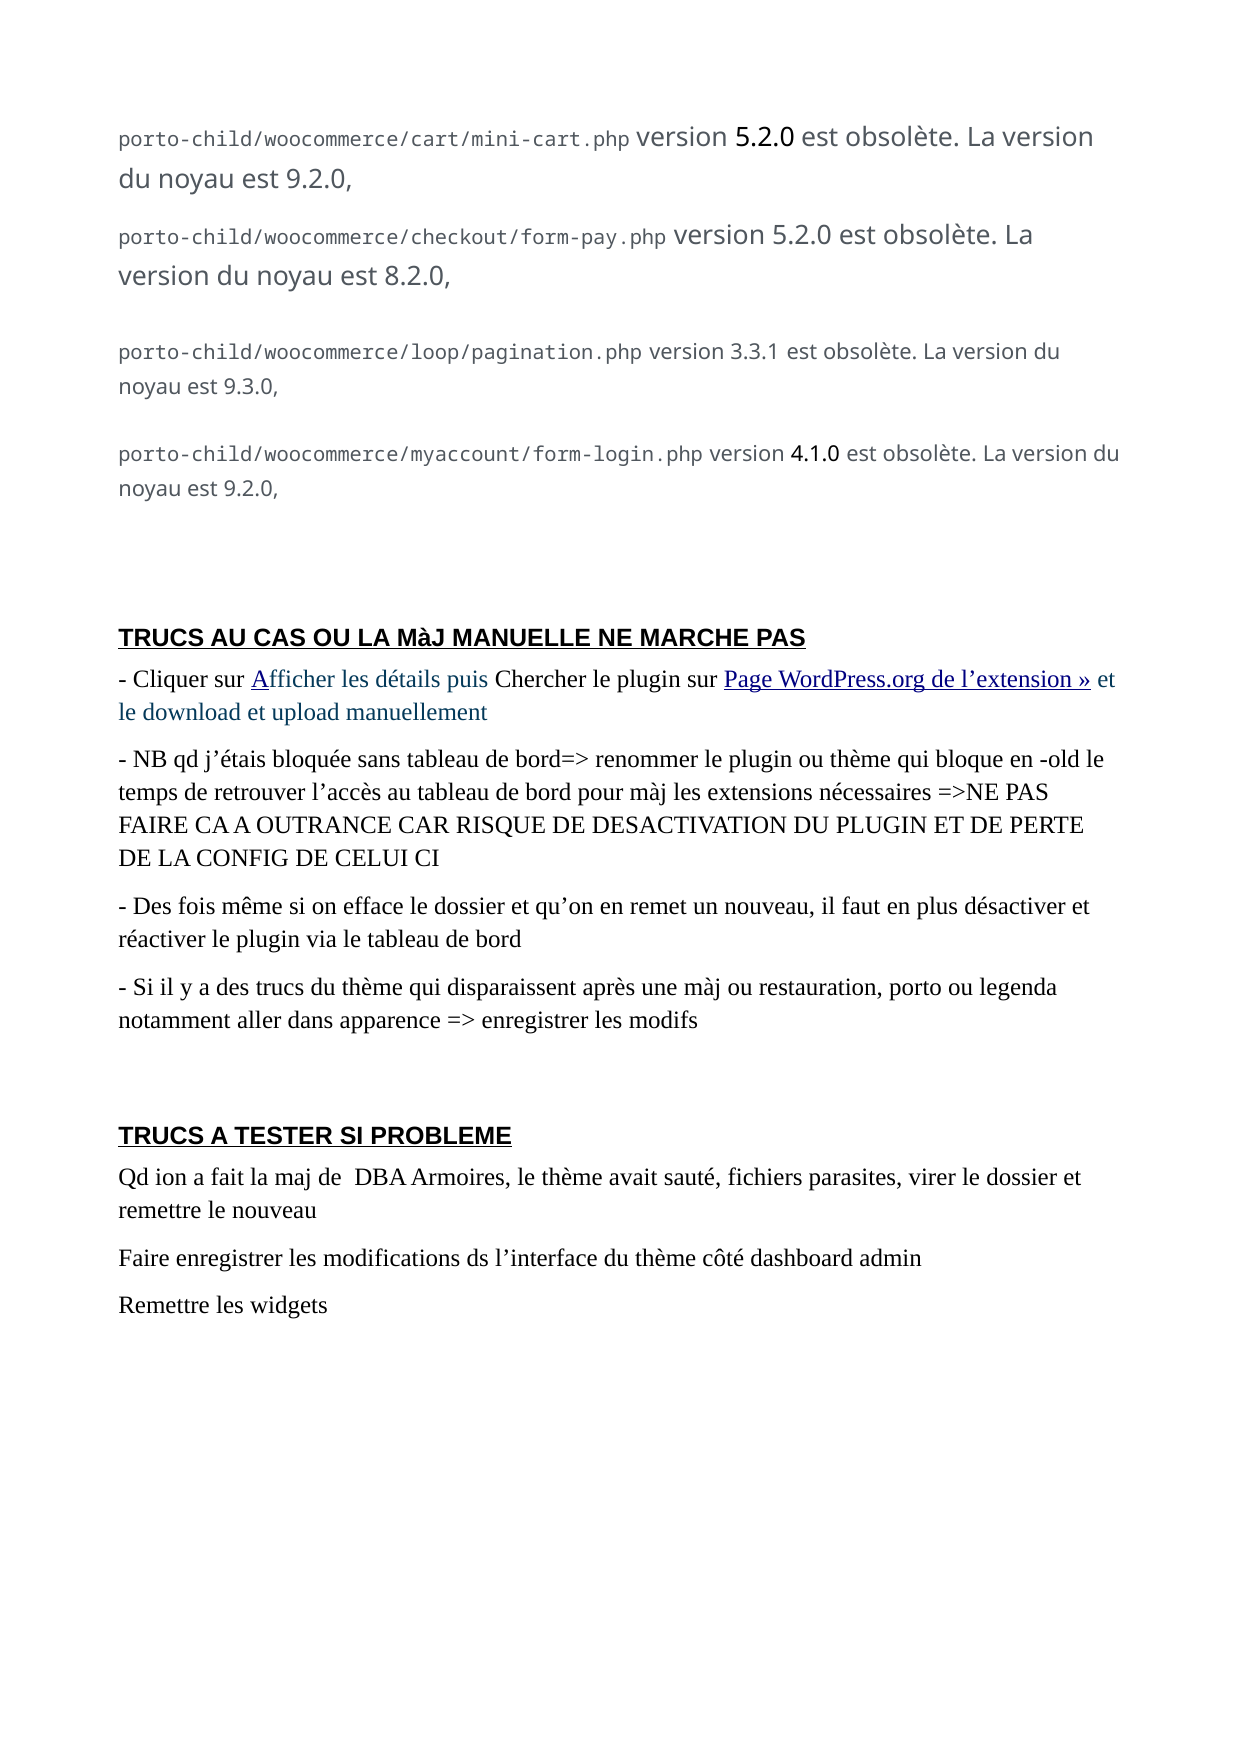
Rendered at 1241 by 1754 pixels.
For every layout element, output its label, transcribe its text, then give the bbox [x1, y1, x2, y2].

subtitle TRUCS A TESTER SI PROBLEME [118, 1121, 1122, 1149]
text - Des fois même si on efface le dossier et qu’on en remet un nouveau, il faut en plus désactiver et réactiver le plugin via le tableau de bord [118, 891, 1122, 953]
subtitle TRUCS AU CAS OU LA MàJ MANUELLE NE MARCHE PAS [118, 623, 1122, 651]
text - Si il y a des trucs du thème qui disparaissent après une màj ou restauration, porto ou legenda notamment aller dans apparence => enregistrer les modifs [118, 972, 1122, 1033]
text Qd ion a fait la maj de DBA Armoires, le thème avait sauté, fichiers parasites, virer le dossier et remettre le nouveau [118, 1162, 1122, 1224]
text porto-child/woocommerce/cart/mini-cart.php version 5.2.0 est obsolète. La version du noyau est 9.2.0, [118, 118, 1122, 196]
text - Cliquer sur Afficher les détails puis Chercher le plugin sur Page WordPress.org de l’extension » et le download et upload manuellement [118, 664, 1122, 726]
text Faire enregistrer les modifications ds l’interface du thème côté dashboard admin [118, 1243, 1122, 1271]
text Remettre les widgets [118, 1290, 1122, 1319]
text - NB qd j’étais bloquée sans tableau de bord=> renommer le plugin ou thème qui bloque en -old le temps de retrouver l’accès au tableau de bord pour màj les extensions nécessaires =>NE PAS FAIRE CA A OUTRANCE CAR RISQUE DE DESACTIVATION DU PLUGIN ET DE PERTE DE LA CONFIG DE CELUI CI [118, 744, 1122, 872]
text porto-child/woocommerce/checkout/form-pay.php version 5.2.0 est obsolète. La version du noyau est 8.2.0, porto-child/woocommerce/loop/pagination.php version 3.3.1 est obsolète. La version du noyau est 9.3.0, porto-child/woocommerce/myaccount/form-login.php version 4.1.0 est obsolète. La version du noyau est 9.2.0, [118, 216, 1122, 535]
